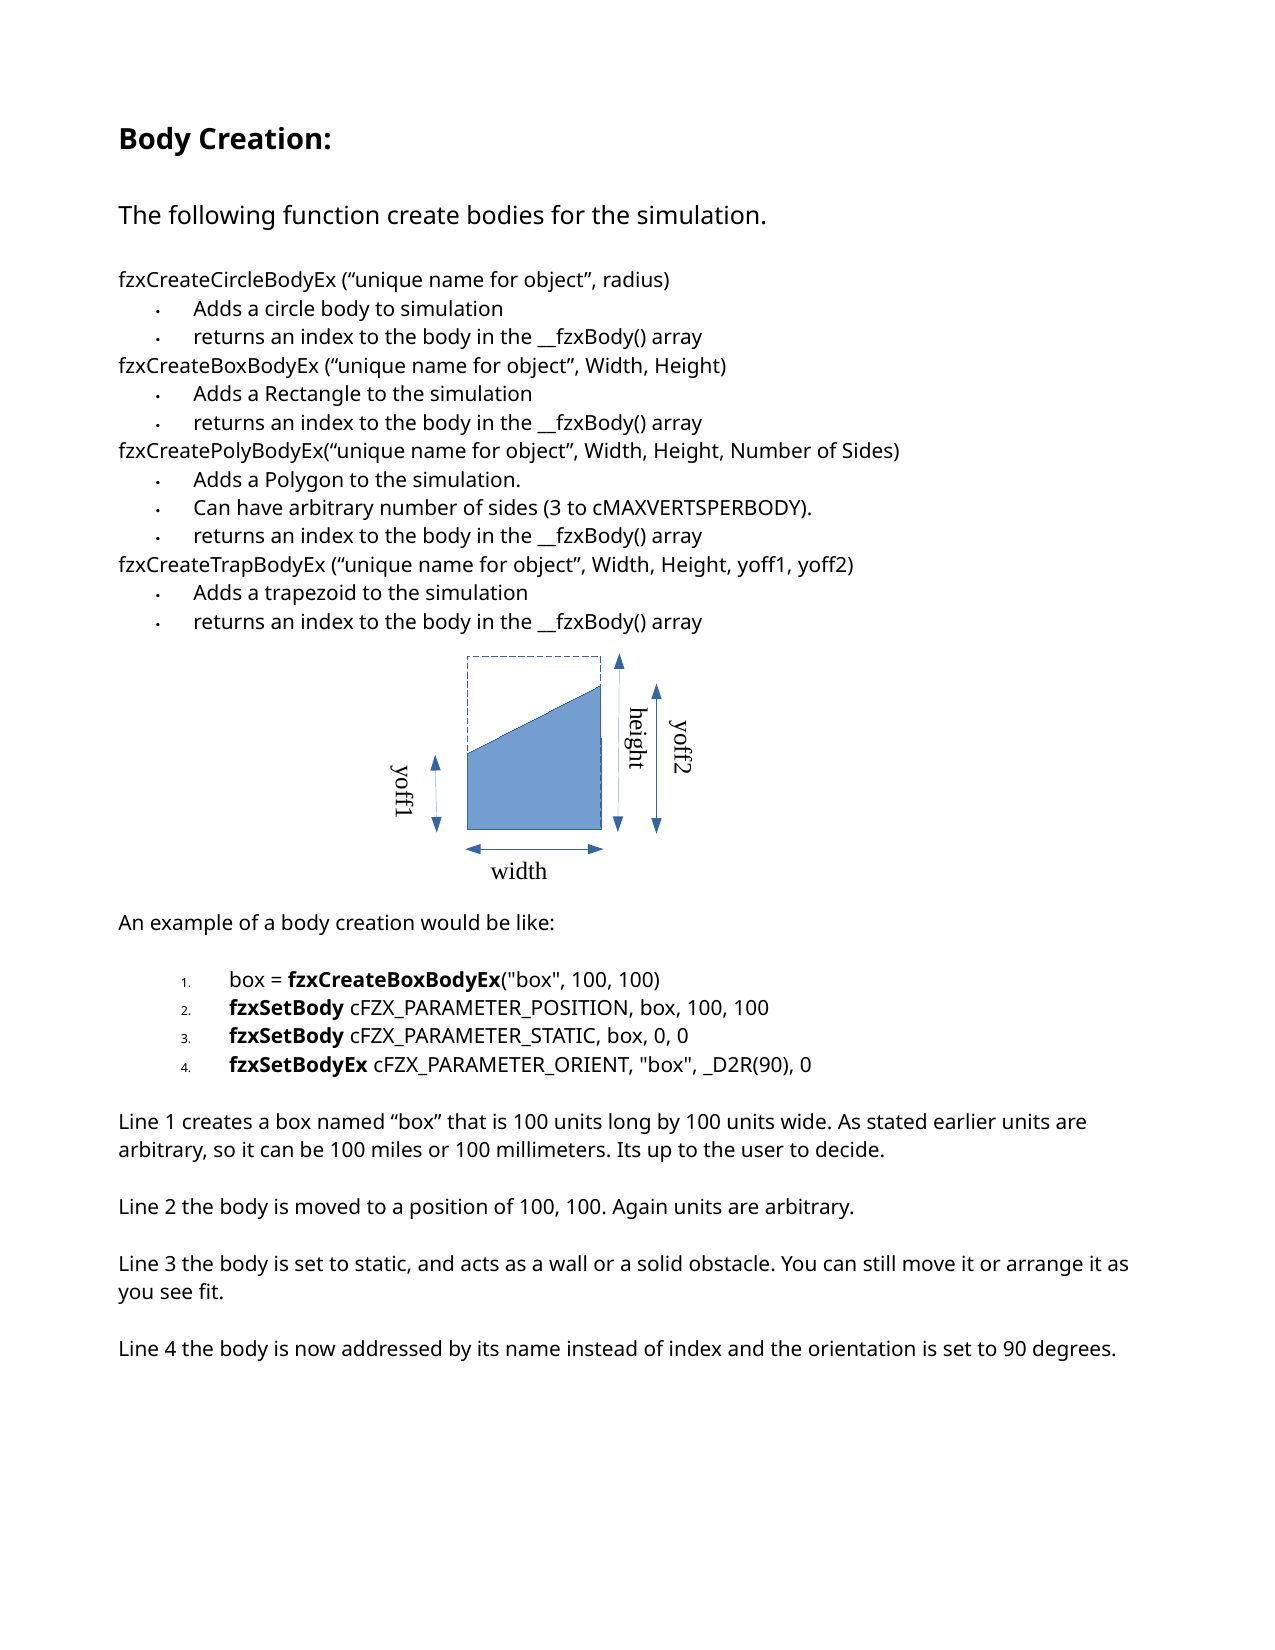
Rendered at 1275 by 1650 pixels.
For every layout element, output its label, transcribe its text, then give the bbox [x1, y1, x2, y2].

list Adds a circle body to simulation [156, 294, 1157, 322]
text Line 2 the body is moved to a position of 100, 100. Again units are arbitrary. [118, 1192, 1157, 1221]
text fzxCreatePolyBodyEx(“unique name for object”, Width, Height, Number of Sides) [118, 436, 1157, 465]
text An example of a body creation would be like: [118, 908, 1157, 936]
list Adds a trapezoid to the simulation [156, 578, 1157, 607]
text The following function create bodies for the simulation. [118, 197, 1157, 232]
list fzxSetBodyEx cFZX_PARAMETER_ORIENT, "box", _D2R(90), 0 [181, 1050, 1157, 1078]
text Line 1 creates a box named “box” that is 100 units long by 100 units wide. As stated earlier units are arbitrary, so it can be 100 miles or 100 millimeters. Its up to the user to decide. [118, 1107, 1157, 1164]
list returns an index to the body in the __fzxBody() array [156, 522, 1157, 550]
text fzxCreateTrapBodyEx (“unique name for object”, Width, Height, yoff1, yoff2) [118, 550, 1157, 578]
list box = fzxCreateBoxBodyEx("box", 100, 100) [181, 965, 1157, 993]
text Line 4 the body is now addressed by its name instead of index and the orientation is set to 90 degrees. [118, 1334, 1157, 1363]
text Body Creation: [118, 118, 1157, 158]
text fzxCreateBoxBodyEx (“unique name for object”, Width, Height) [118, 351, 1157, 379]
list returns an index to the body in the __fzxBody() array [156, 322, 1157, 351]
list Can have arbitrary number of sides (3 to cMAXVERTSPERBODY). [156, 493, 1157, 522]
list Adds a Rectangle to the simulation [156, 379, 1157, 408]
text Line 3 the body is set to static, and acts as a wall or a solid obstacle. You can still move it or arrange it as you see fit. [118, 1249, 1157, 1306]
list fzxSetBody cFZX_PARAMETER_STATIC, box, 0, 0 [181, 1022, 1157, 1050]
list returns an index to the body in the __fzxBody() array [156, 408, 1157, 436]
text fzxCreateCircleBodyEx (“unique name for object”, radius) [118, 266, 1157, 294]
list fzxSetBody cFZX_PARAMETER_POSITION, box, 100, 100 [181, 993, 1157, 1022]
list returns an index to the body in the __fzxBody() array [156, 607, 1157, 635]
list Adds a Polygon to the simulation. [156, 465, 1157, 493]
